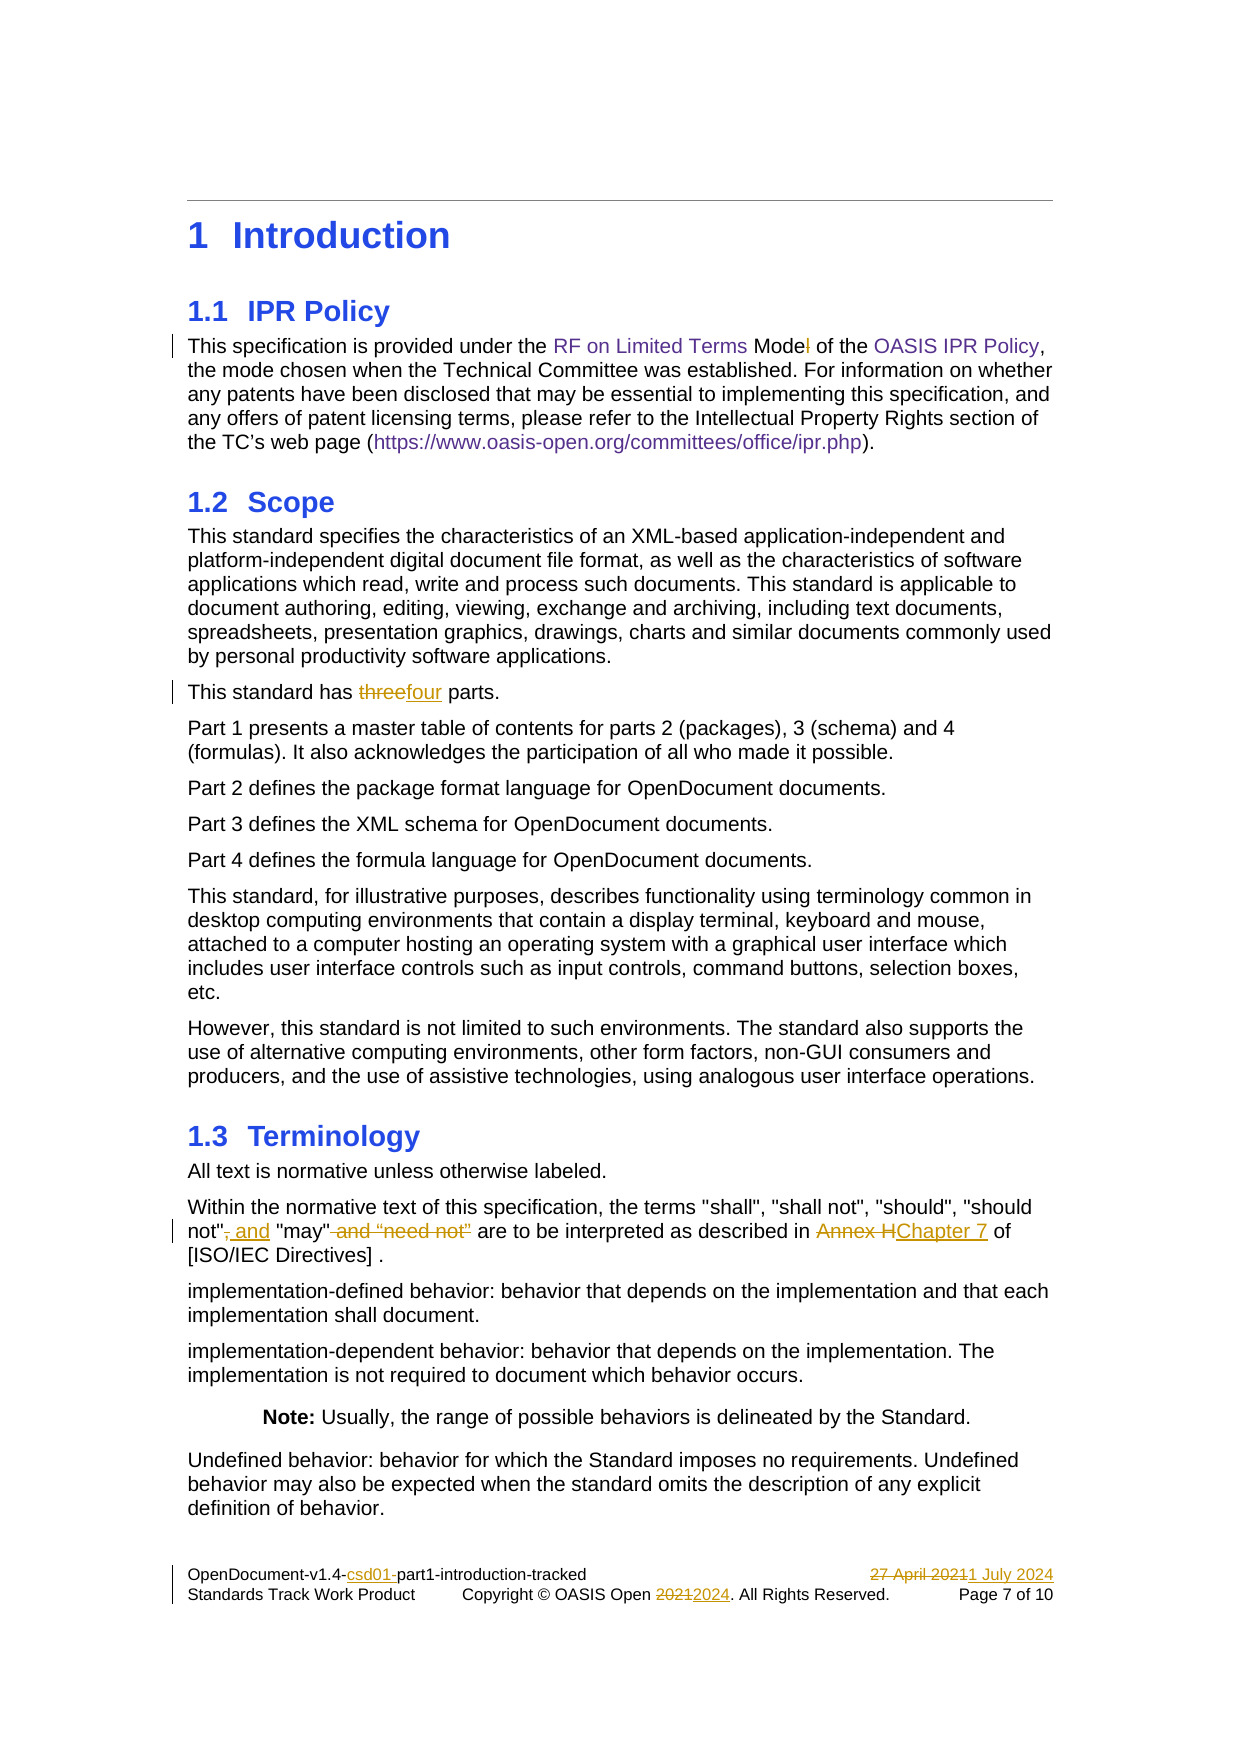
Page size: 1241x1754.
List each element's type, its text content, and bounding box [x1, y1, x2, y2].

text implementation-dependent behavior: behavior that depends on the implementation. The implementation is not required to document which behavior occurs. [187, 1338, 1053, 1386]
text This standard, for illustrative purposes, describes functionality using terminology common in desktop computing environments that contain a display terminal, keyboard and mouse, attached to a computer hosting an operating system with a graphical user interface which includes user interface controls such as input controls, command buttons, selection boxes, etc. [187, 884, 1053, 1004]
subtitle Scope [187, 484, 1053, 518]
subtitle Terminology [187, 1119, 1053, 1152]
text All text is normative unless otherwise labeled. [187, 1158, 1053, 1182]
text Part 2 defines the package format language for OpenDocument documents. [187, 776, 1053, 800]
text Within the normative text of this specification, the terms "shall", "shall not", "should", "should not" and "may" are to be interpreted as described in Chapter 7 of [ISO/IEC Directives] . [187, 1194, 1053, 1266]
text Part 4 defines the formula language for OpenDocument documents. [187, 848, 1053, 872]
text This standard has four parts. [187, 680, 1053, 704]
text implementation-defined behavior: behavior that depends on the implementation and that each implementation shall document. [187, 1278, 1053, 1326]
subtitle IPR Policy [187, 294, 1053, 328]
subtitle Introduction [187, 201, 1053, 257]
text Note: Usually, the range of possible behaviors is delineated by the Standard. [262, 1405, 978, 1429]
text Part 1 presents a master table of contents for parts 2 (packages), 3 (schema) and 4 (formulas). It also acknowledges the participation of all who made it possible. [187, 716, 1053, 764]
text Part 3 defines the XML schema for OpenDocument documents. [187, 812, 1053, 836]
text This standard specifies the characteristics of an XML-based application-independent and platform-independent digital document file format, as well as the characteristics of software applications which read, write and process such documents. This standard is applicable to document authoring, editing, viewing, exchange and archiving, including text documents, spreadsheets, presentation graphics, drawings, charts and similar documents commonly used by personal productivity software applications. [187, 524, 1053, 668]
text Undefined behavior: behavior for which the Standard imposes no requirements. Undefined behavior may also be expected when the standard omits the description of any explicit definition of behavior. [187, 1447, 1053, 1519]
text However, this standard is not limited to such environments. The standard also supports the use of alternative computing environments, other form factors, non-GUI consumers and producers, and the use of assistive technologies, using analogous user interface operations. [187, 1016, 1053, 1088]
text This specification is provided under the RF on Limited Terms Mode of the OASIS IPR Policy, the mode chosen when the Technical Committee was established. For information on whether any patents have been disclosed that may be essential to implementing this specification, and any offers of patent licensing terms, please refer to the Intellectual Property Rights section of the TC’s web page (https://www.oasis-open.org/committees/office/ipr.php). [187, 334, 1053, 453]
